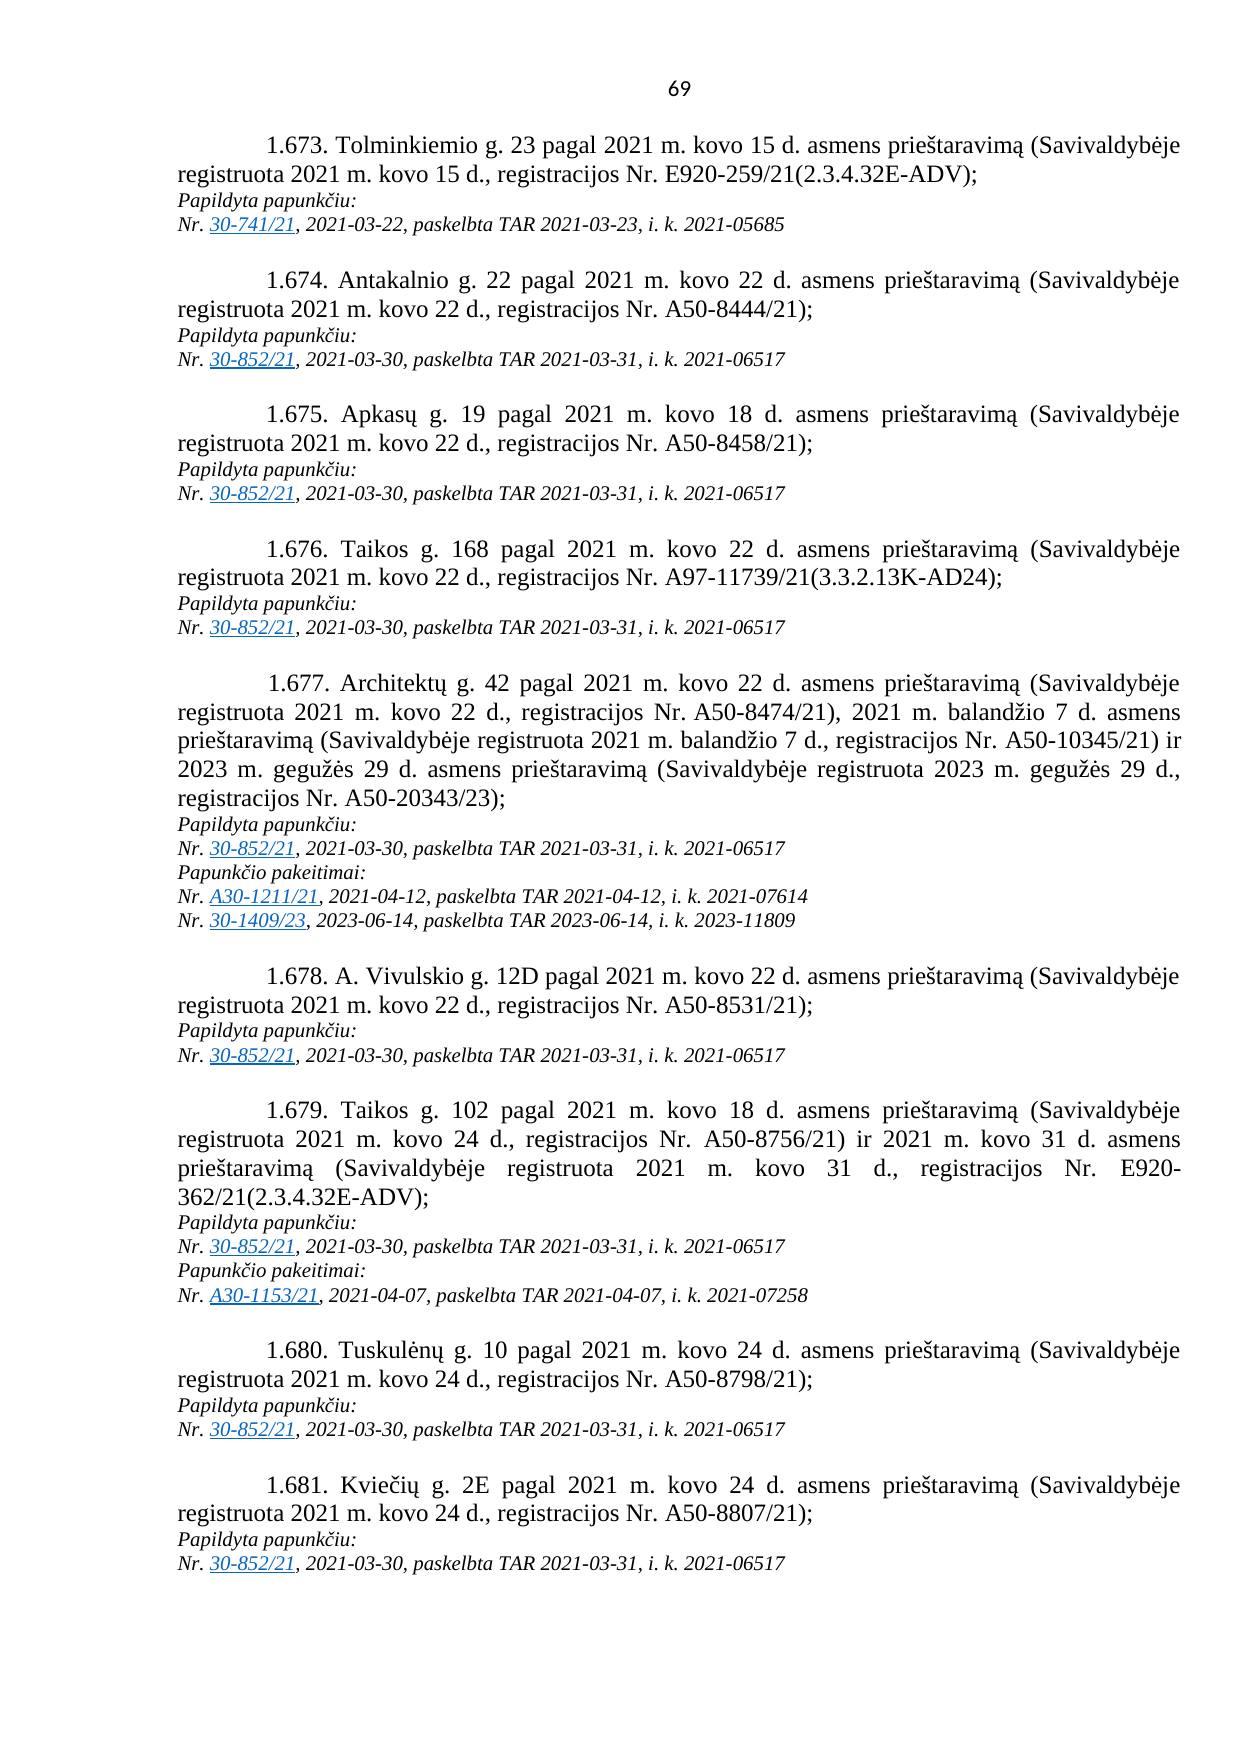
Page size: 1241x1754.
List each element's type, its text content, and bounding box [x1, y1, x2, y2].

text Nr. 30-852/21, 2021-03-30, paskelbta TAR 2021-03-31, i. k. 2021-06517 [177, 1042, 1181, 1067]
text Nr. 30-852/21, 2021-03-30, paskelbta TAR 2021-03-31, i. k. 2021-06517 [177, 1551, 1181, 1575]
text Papildyta papunkčiu: [177, 812, 1181, 836]
text Nr. 30-852/21, 2021-03-30, paskelbta TAR 2021-03-31, i. k. 2021-06517 [177, 615, 1181, 639]
text Papunkčio pakeitimai: [177, 860, 1181, 884]
text 1.681. Kviečių g. 2E pagal 2021 m. kovo 24 d. asmens prieštaravimą (Savivaldybėje registruota 2021 m. kovo 24 d., registracijos Nr. A50-8807/21); [177, 1470, 1181, 1527]
text 1.675. Apkasų g. 19 pagal 2021 m. kovo 18 d. asmens prieštaravimą (Savivaldybėje registruota 2021 m. kovo 22 d., registracijos Nr. A50-8458/21); [177, 399, 1181, 457]
text Papunkčio pakeitimai: [177, 1258, 1181, 1282]
text Papildyta papunkčiu: [177, 591, 1181, 615]
text Nr. 30-852/21, 2021-03-30, paskelbta TAR 2021-03-31, i. k. 2021-06517 [177, 481, 1181, 505]
text Nr. 30-852/21, 2021-03-30, paskelbta TAR 2021-03-31, i. k. 2021-06517 [177, 1417, 1181, 1441]
text 1.674. Antakalnio g. 22 pagal 2021 m. kovo 22 d. asmens prieštaravimą (Savivaldybėje registruota 2021 m. kovo 22 d., registracijos Nr. A50-8444/21); [177, 265, 1181, 322]
text Nr. 30-852/21, 2021-03-30, paskelbta TAR 2021-03-31, i. k. 2021-06517 [177, 347, 1181, 371]
text Papildyta papunkčiu: [177, 1393, 1181, 1417]
text Papildyta papunkčiu: [177, 322, 1181, 347]
text Nr. 30-1409/23, 2023-06-14, paskelbta TAR 2023-06-14, i. k. 2023-11809 [177, 908, 1181, 932]
text Papildyta papunkčiu: [177, 1210, 1181, 1234]
text Papildyta papunkčiu: [177, 188, 1181, 212]
text 1.676. Taikos g. 168 pagal 2021 m. kovo 22 d. asmens prieštaravimą (Savivaldybėje registruota 2021 m. kovo 22 d., registracijos Nr. A97-11739/21(3.3.2.13K-AD24); [177, 534, 1181, 591]
text Nr. 30-852/21, 2021-03-30, paskelbta TAR 2021-03-31, i. k. 2021-06517 [177, 836, 1181, 860]
text Nr. 30-741/21, 2021-03-22, paskelbta TAR 2021-03-23, i. k. 2021-05685 [177, 212, 1181, 236]
text 1.679. Taikos g. 102 pagal 2021 m. kovo 18 d. asmens prieštaravimą (Savivaldybėje registruota 2021 m. kovo 24 d., registracijos Nr. A50-8756/21) ir 2021 m. kovo 31 d. asmens prieštaravimą (Savivaldybėje registruota 2021 m. kovo 31 d., registracijos Nr. E920-362/21(2.3.4.32E-ADV); [177, 1095, 1181, 1210]
text 1.673. Tolminkiemio g. 23 pagal 2021 m. kovo 15 d. asmens prieštaravimą (Savivaldybėje registruota 2021 m. kovo 15 d., registracijos Nr. E920-259/21(2.3.4.32E-ADV); [177, 131, 1181, 188]
text 1.678. A. Vivulskio g. 12D pagal 2021 m. kovo 22 d. asmens prieštaravimą (Savivaldybėje registruota 2021 m. kovo 22 d., registracijos Nr. A50-8531/21); [177, 961, 1181, 1018]
text Nr. A30-1211/21, 2021-04-12, paskelbta TAR 2021-04-12, i. k. 2021-07614 [177, 884, 1181, 908]
text Papildyta papunkčiu: [177, 1527, 1181, 1551]
text 1.680. Tuskulėnų g. 10 pagal 2021 m. kovo 24 d. asmens prieštaravimą (Savivaldybėje registruota 2021 m. kovo 24 d., registracijos Nr. A50-8798/21); [177, 1335, 1181, 1393]
text 1.677. Architektų g. 42 pagal 2021 m. kovo 22 d. asmens prieštaravimą (Savivaldybėje registruota 2021 m. kovo 22 d., registracijos Nr. A50-8474/21), 2021 m. balandžio 7 d. asmens prieštaravimą (Savivaldybėje registruota 2021 m. balandžio 7 d., registracijos Nr. A50-10345/21) ir 2023 m. gegužės 29 d. asmens prieštaravimą (Savivaldybėje registruota 2023 m. gegužės 29 d., registracijos Nr. A50-20343/23); [177, 668, 1181, 812]
text Papildyta papunkčiu: [177, 1018, 1181, 1042]
text Nr. A30-1153/21, 2021-04-07, paskelbta TAR 2021-04-07, i. k. 2021-07258 [177, 1282, 1181, 1307]
text Papildyta papunkčiu: [177, 457, 1181, 481]
text Nr. 30-852/21, 2021-03-30, paskelbta TAR 2021-03-31, i. k. 2021-06517 [177, 1234, 1181, 1258]
